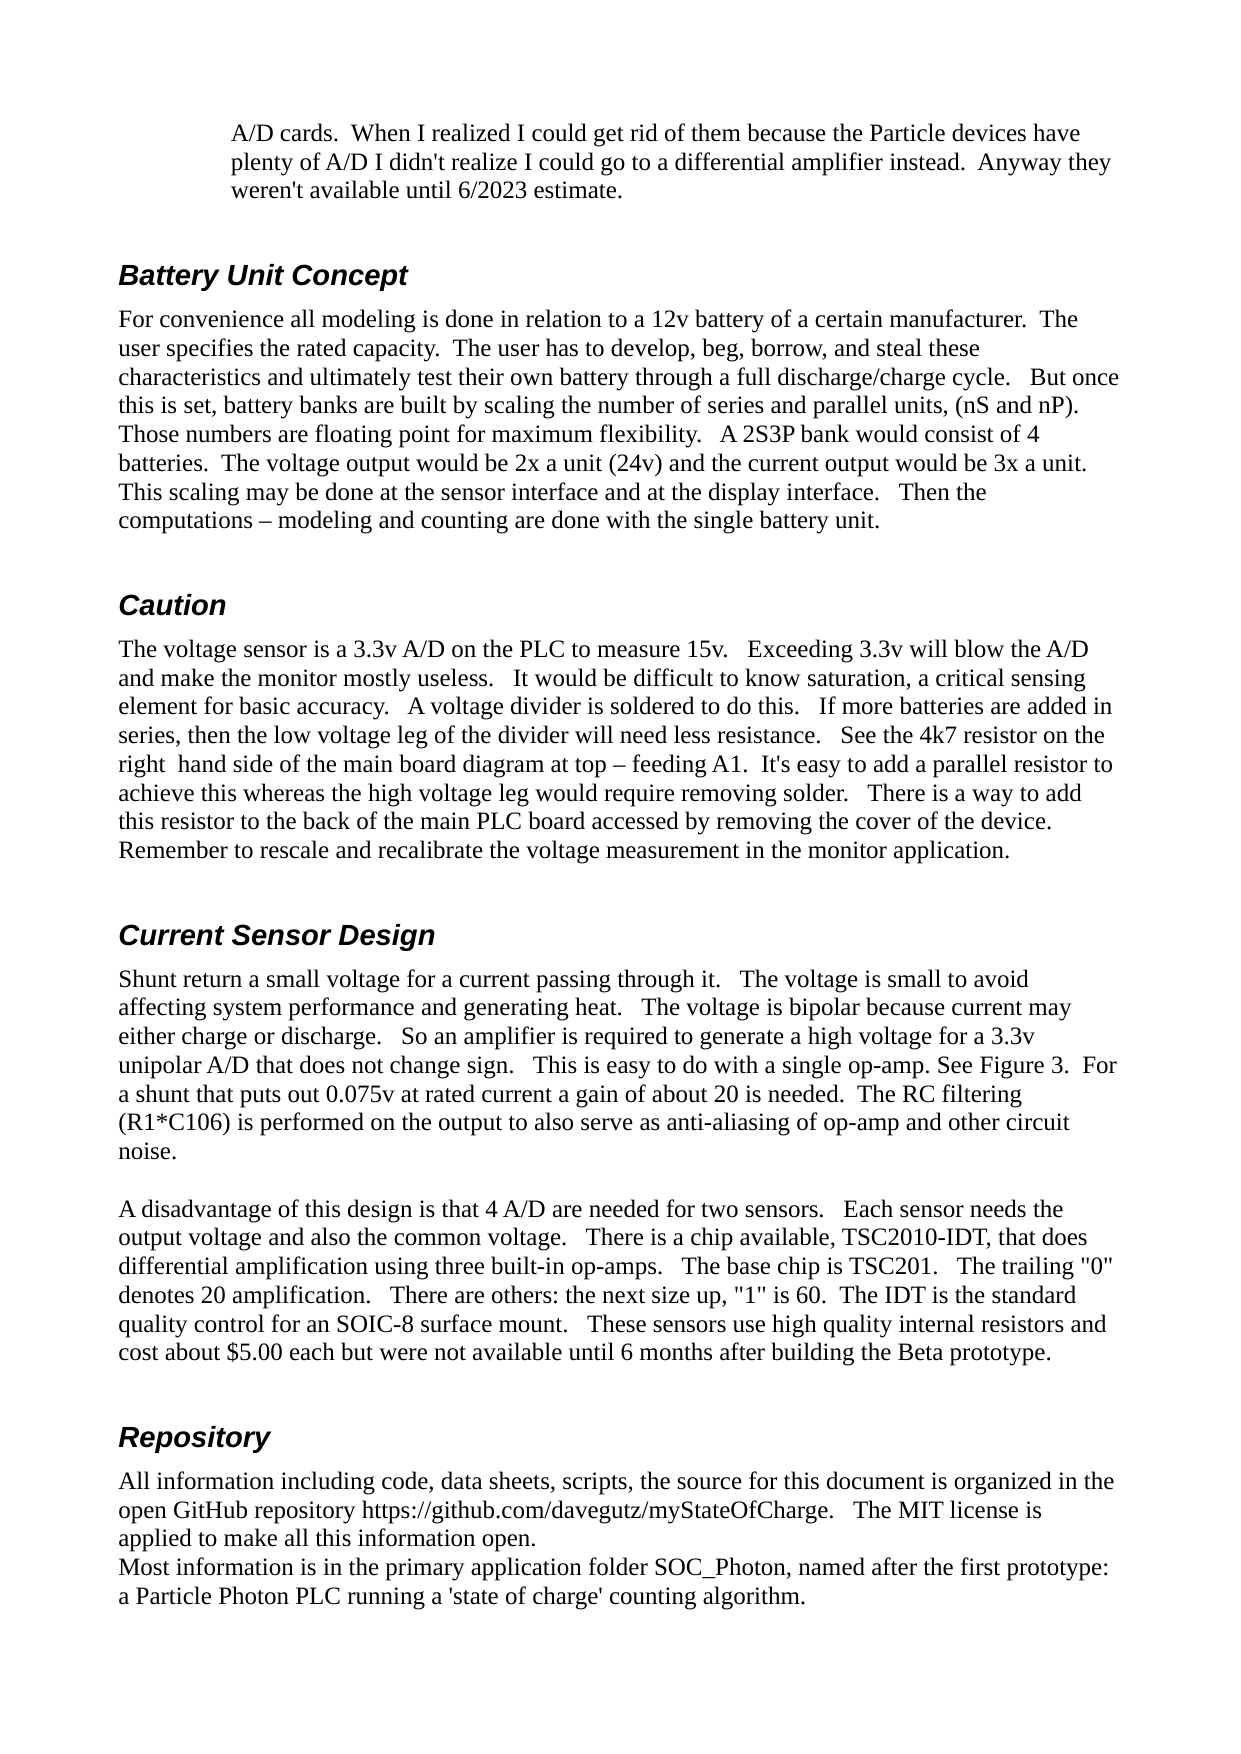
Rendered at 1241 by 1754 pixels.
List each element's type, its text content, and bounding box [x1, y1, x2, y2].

text Shunt return a small voltage for a current passing through it. The voltage is small to avoid affecting system performance and generating heat. The voltage is bipolar because current may either charge or discharge. So an amplifier is required to generate a high voltage for a 3.3v unipolar A/D that does not change sign. This is easy to do with a single op-amp. See Figure 3. For a shunt that puts out 0.075v at rated current a gain of about 20 is needed. The RC filtering (R1*C106) is performed on the output to also serve as anti-aliasing of op-amp and other circuit noise. [118, 964, 1122, 1165]
text For convenience all modeling is done in relation to a 12v battery of a certain manufacturer. The user specifies the rated capacity. The user has to develop, beg, borrow, and steal these characteristics and ultimately test their own battery through a full discharge/charge cycle. But once this is set, battery banks are built by scaling the number of series and parallel units, (nS and nP). Those numbers are floating point for maximum flexibility. A 2S3P bank would consist of 4 batteries. The voltage output would be 2x a unit (24v) and the current output would be 3x a unit. This scaling may be done at the sensor interface and at the display interface. Then the computations – modeling and counting are done with the single battery unit. [118, 304, 1122, 534]
list A/D cards. When I realized I could get rid of them because the Particle devices have plenty of A/D I didn't realize I could go to a differential amplifier instead. Anyway they weren't available until 6/2023 estimate. [193, 118, 1122, 204]
text All information including code, data sheets, scripts, the source for this document is organized in the open GitHub repository https://github.com/davegutz/myStateOfCharge. The MIT license is applied to make all this information open. [118, 1466, 1122, 1552]
subtitle Caution [118, 588, 1122, 621]
text Most information is in the primary application folder SOC_Photon, named after the first prototype: a Particle Photon PLC running a 'state of charge' counting algorithm. [118, 1552, 1122, 1610]
text A disadvantage of this design is that 4 A/D are needed for two sensors. Each sensor needs the output voltage and also the common voltage. There is a chip available, TSC2010-IDT, that does differential amplification using three built-in op-amps. The base chip is TSC201. The trailing "0" denotes 20 amplification. There are others: the next size up, "1" is 60. The IDT is the standard quality control for an SOIC-8 surface mount. These sensors use high quality internal resistors and cost about $5.00 each but were not available until 6 months after building the Beta prototype. [118, 1194, 1122, 1366]
text The voltage sensor is a 3.3v A/D on the PLC to measure 15v. Exceeding 3.3v will blow the A/D and make the monitor mostly useless. It would be difficult to know saturation, a critical sensing element for basic accuracy. A voltage divider is soldered to do this. If more batteries are added in series, then the low voltage leg of the divider will need less resistance. See the 4k7 resistor on the right hand side of the main board diagram at top – feeding A1. It's easy to add a parallel resistor to achieve this whereas the high voltage leg would require removing solder. There is a way to add this resistor to the back of the main PLC board accessed by removing the cover of the device. Remember to rescale and recalibrate the voltage measurement in the monitor application. [118, 634, 1122, 864]
subtitle Battery Unit Concept [118, 258, 1122, 292]
subtitle Current Sensor Design [118, 918, 1122, 951]
subtitle Repository [118, 1420, 1122, 1453]
